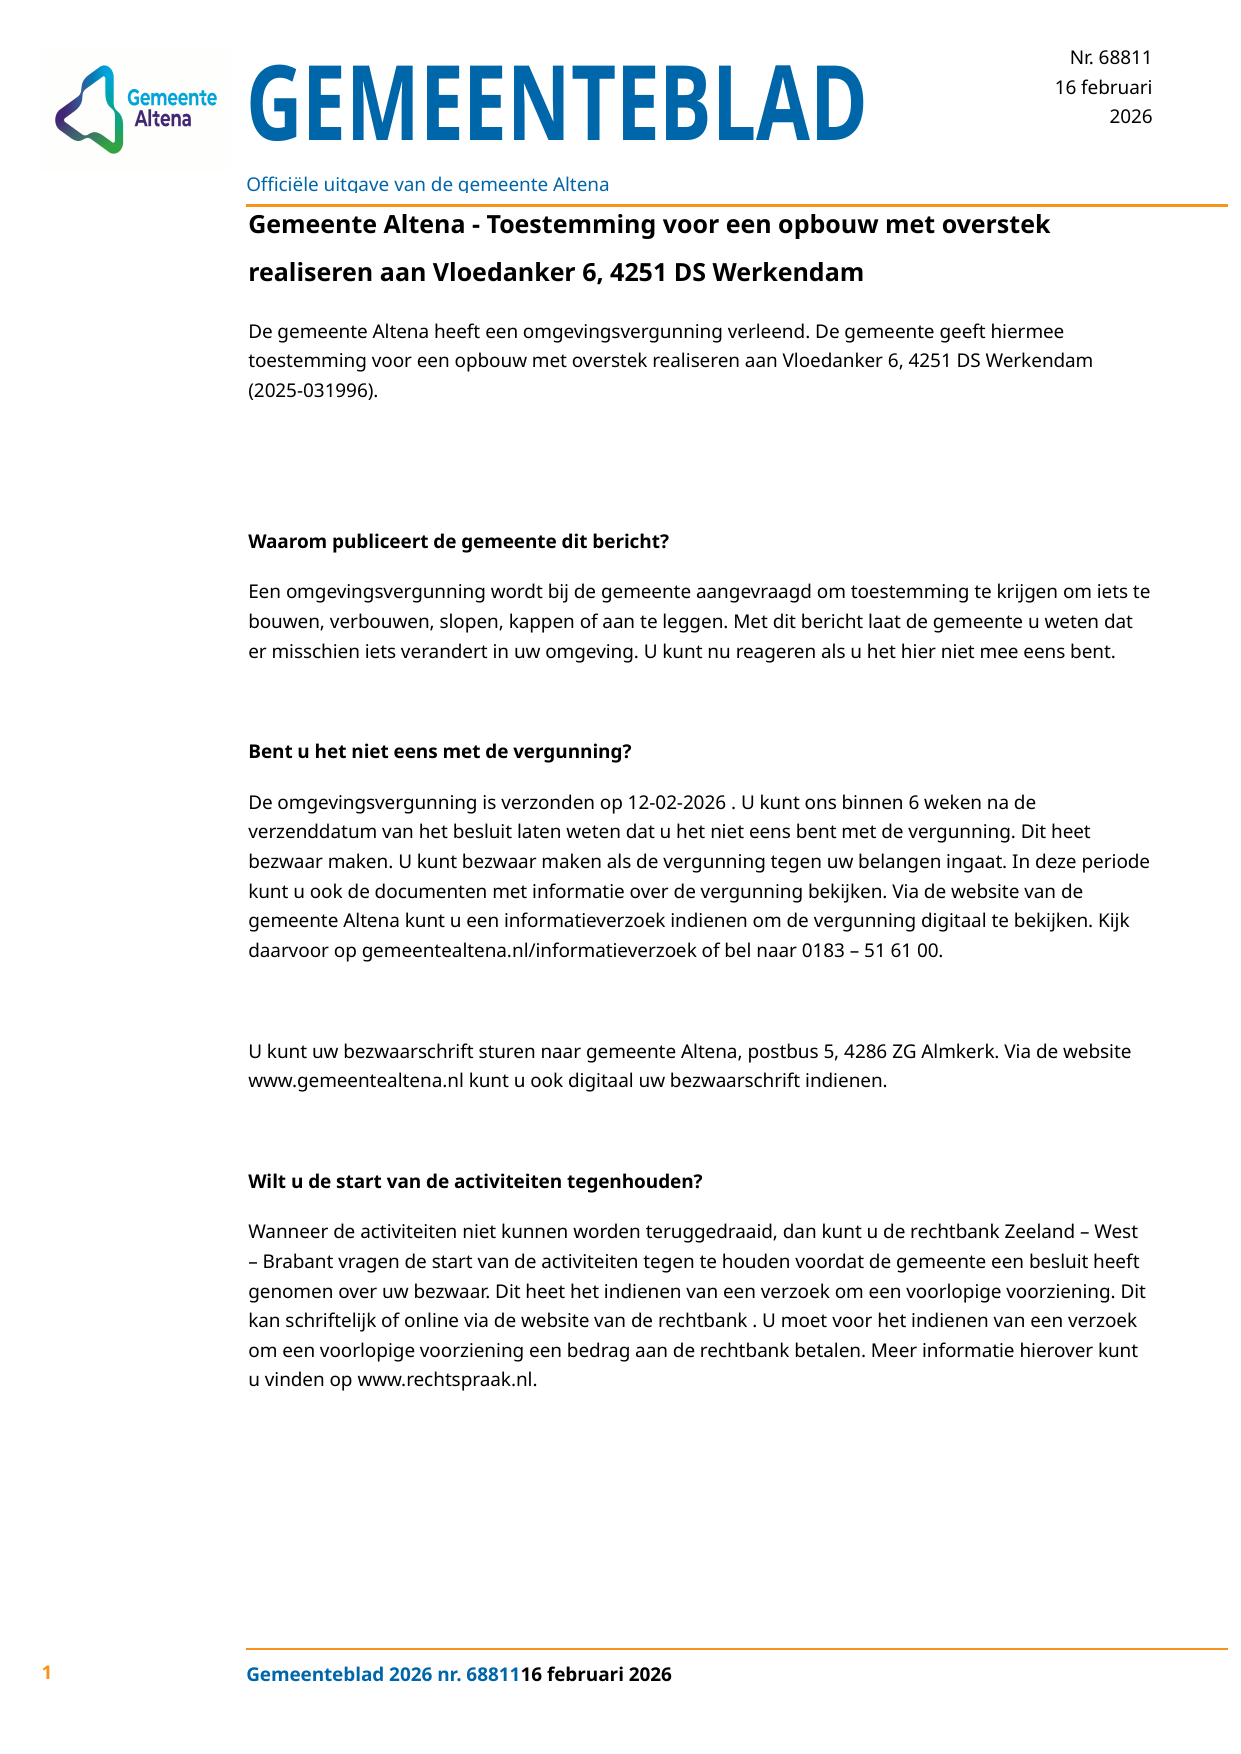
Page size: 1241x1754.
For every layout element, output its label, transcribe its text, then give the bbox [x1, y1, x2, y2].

text U kunt uw bezwaarschrift sturen naar gemeente Altena, postbus 5, 4286 ZG Almkerk. Via de website www.gemeentealtena.nl kunt u ook digitaal uw bezwaarschrift indienen. [248, 1038, 1152, 1093]
text Wanneer de activiteiten niet kunnen worden teruggedraaid, dan kunt u de rechtbank Zeeland – West – Brabant vragen de start van de activiteiten tegen te houden voordat de gemeente een besluit heeft genomen over uw bezwaar. Dit heet het indienen van een verzoek om een voorlopige voorziening. Dit kan schriftelijk of online via de website van de rechtbank . U moet voor het indienen van een verzoek om een voorlopige voorziening een bedrag aan de rechtbank betalen. Meer informatie hierover kunt u vinden op www.rechtspraak.nl. [248, 1219, 1152, 1392]
text Wilt u de start van de activiteiten tegenhouden? [248, 1168, 1152, 1194]
text Bent u het niet eens met de vergunning? [248, 739, 1152, 764]
text Een omgevingsvergunning wordt bij de gemeente aangevraagd om toestemming te krijgen om iets te bouwen, verbouwen, slopen, kappen of aan te leggen. Met dit bericht laat de gemeente u weten dat er misschien iets verandert in uw omgeving. U kunt nu reageren als u het hier niet mee eens bent. [248, 579, 1152, 664]
text De gemeente Altena heeft een omgevingsvergunning verleend. De gemeente geeft hiermee toestemming voor een opbouw met overstek realiseren aan Vloedanker 6, 4251 DS Werkendam (2025-031996). [248, 318, 1152, 403]
text Waarom publiceert de gemeente dit bericht? [248, 528, 1152, 554]
picture [41, 47, 231, 172]
text Gemeente Altena - Toestemming voor een opbouw met overstek realiseren aan Vloedanker 6, 4251 DS Werkendam [248, 207, 1152, 288]
text De omgevingsvergunning is verzonden op 12-02-2026 . U kunt ons binnen 6 weken na de verzenddatum van het besluit laten weten dat u het niet eens bent met de vergunning. Dit heet bezwaar maken. U kunt bezwaar maken als de vergunning tegen uw belangen ingaat. In deze periode kunt u ook de documenten met informatie over de vergunning bekijken. Via de website van de gemeente Altena kunt u een informatieverzoek indienen om de vergunning digitaal te bekijken. Kijk daarvoor op gemeentealtena.nl/informatieverzoek of bel naar 0183 – 51 61 00. [248, 789, 1152, 963]
